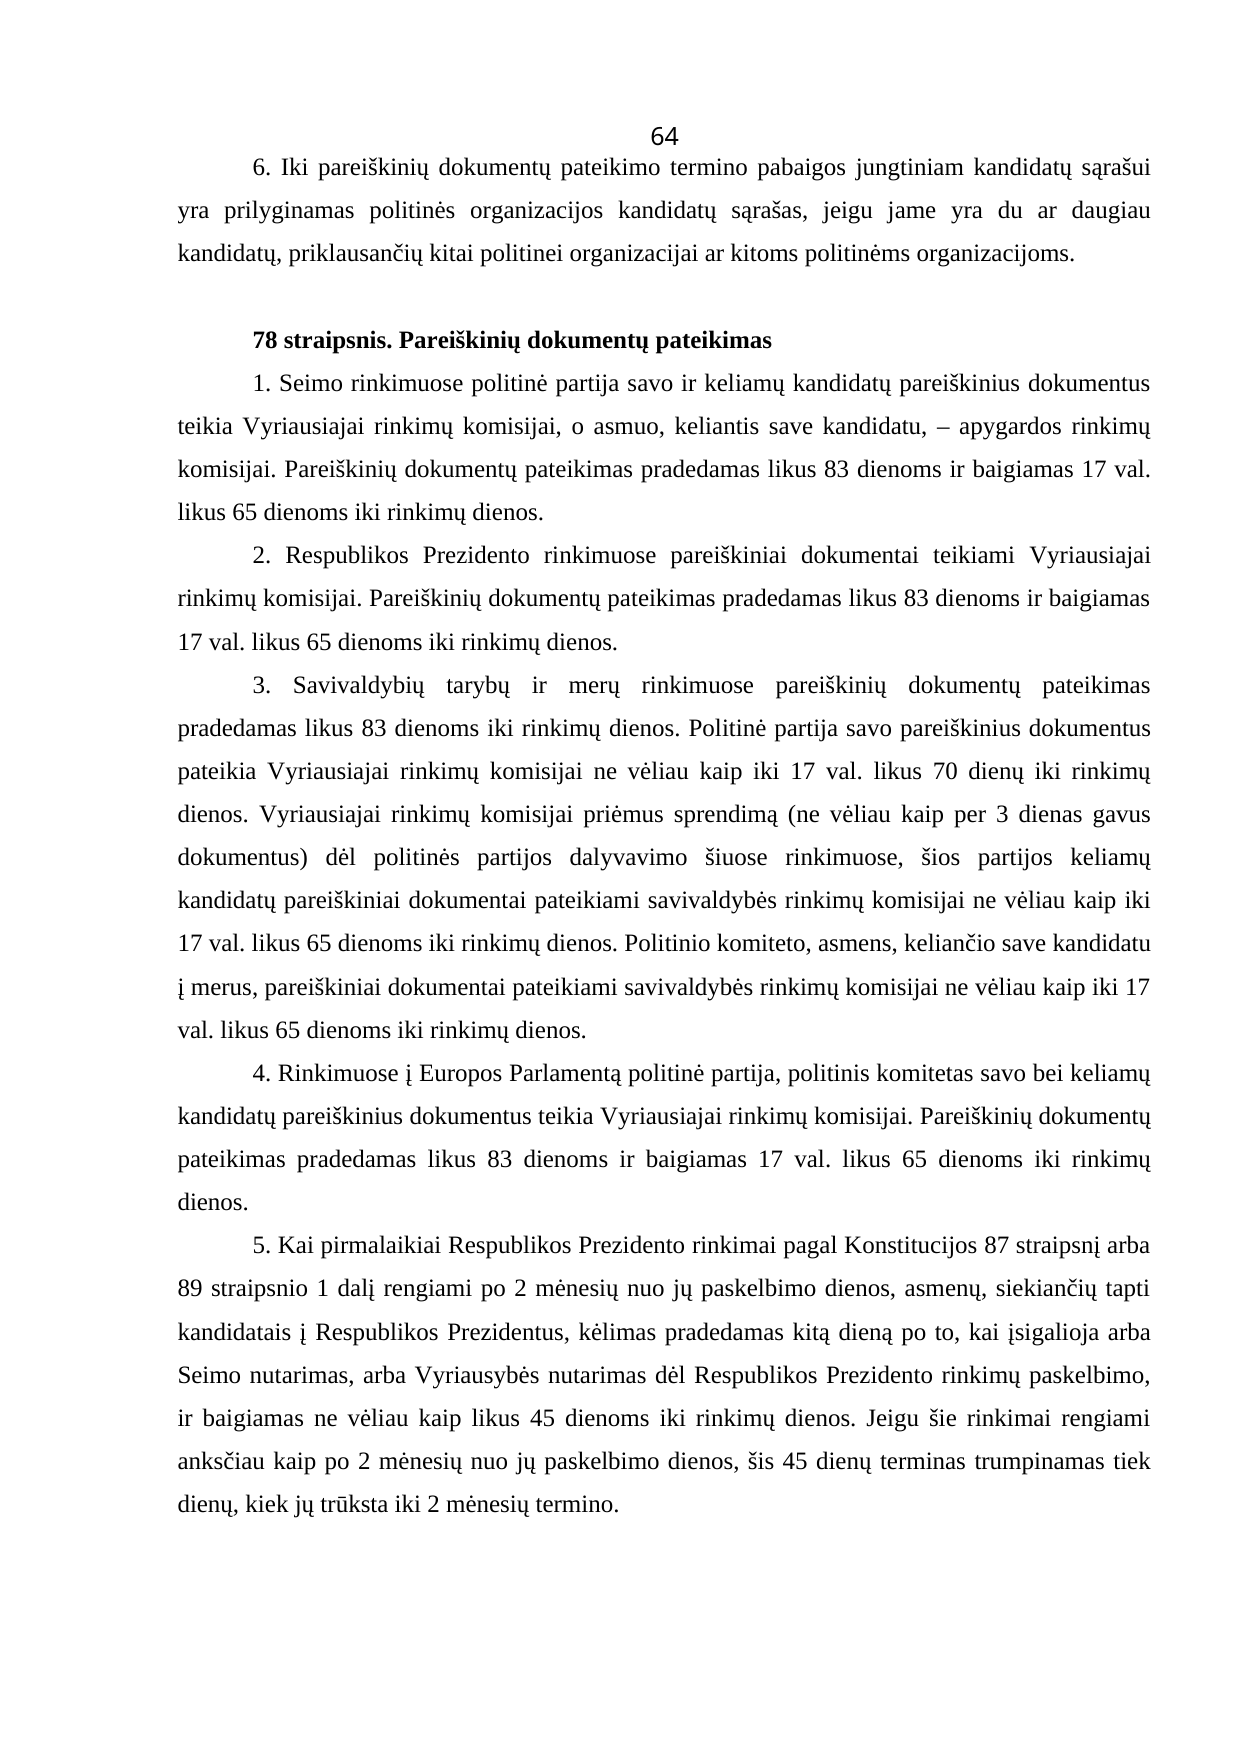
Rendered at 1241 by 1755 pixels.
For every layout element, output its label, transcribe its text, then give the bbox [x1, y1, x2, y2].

text 78 straipsnis. Pareiškinių dokumentų pateikimas [177, 325, 1152, 353]
text 1. Seimo rinkimuose politinė partija savo ir keliamų kandidatų pareiškinius dokumentus teikia Vyriausiajai rinkimų komisijai, o asmuo, keliantis save kandidatu, – apygardos rinkimų komisijai. Pareiškinių dokumentų pateikimas pradedamas likus 83 dienoms ir baigiamas 17 val. likus 65 dienoms iki rinkimų dienos. [177, 368, 1152, 526]
text 2. Respublikos Prezidento rinkimuose pareiškiniai dokumentai teikiami Vyriausiajai rinkimų komisijai. Pareiškinių dokumentų pateikimas pradedamas likus 83 dienoms ir baigiamas 17 val. likus 65 dienoms iki rinkimų dienos. [177, 540, 1152, 655]
text 3. Savivaldybių tarybų ir merų rinkimuose pareiškinių dokumentų pateikimas pradedamas likus 83 dienoms iki rinkimų dienos. Politinė partija savo pareiškinius dokumentus pateikia Vyriausiajai rinkimų komisijai ne vėliau kaip iki 17 val. likus 70 dienų iki rinkimų dienos. Vyriausiajai rinkimų komisijai priėmus sprendimą (ne vėliau kaip per 3 dienas gavus dokumentus) dėl politinės partijos dalyvavimo šiuose rinkimuose, šios partijos keliamų kandidatų pareiškiniai dokumentai pateikiami savivaldybės rinkimų komisijai ne vėliau kaip iki 17 val. likus 65 dienoms iki rinkimų dienos. Politinio komiteto, asmens, keliančio save kandidatu į merus, pareiškiniai dokumentai pateikiami savivaldybės rinkimų komisijai ne vėliau kaip iki 17 val. likus 65 dienoms iki rinkimų dienos. [177, 670, 1152, 1043]
text 6. Iki pareiškinių dokumentų pateikimo termino pabaigos jungtiniam kandidatų sąrašui yra prilyginamas politinės organizacijos kandidatų sąrašas, jeigu jame yra du ar daugiau kandidatų, priklausančių kitai politinei organizacijai ar kitoms politinėms organizacijoms. [177, 152, 1152, 267]
text 5. Kai pirmalaikiai Respublikos Prezidento rinkimai pagal Konstitucijos 87 straipsnį arba 89 straipsnio 1 dalį rengiami po 2 mėnesių nuo jų paskelbimo dienos, asmenų, siekiančių tapti kandidatais į Respublikos Prezidentus, kėlimas pradedamas kitą dieną po to, kai įsigalioja arba Seimo nutarimas, arba Vyriausybės nutarimas dėl Respublikos Prezidento rinkimų paskelbimo, ir baigiamas ne vėliau kaip likus 45 dienoms iki rinkimų dienos. Jeigu šie rinkimai rengiami anksčiau kaip po 2 mėnesių nuo jų paskelbimo dienos, šis 45 dienų terminas trumpinamas tiek dienų, kiek jų trūksta iki 2 mėnesių termino. [177, 1230, 1152, 1518]
text 4. Rinkimuose į Europos Parlamentą politinė partija, politinis komitetas savo bei keliamų kandidatų pareiškinius dokumentus teikia Vyriausiajai rinkimų komisijai. Pareiškinių dokumentų pateikimas pradedamas likus 83 dienoms ir baigiamas 17 val. likus 65 dienoms iki rinkimų dienos. [177, 1058, 1152, 1216]
